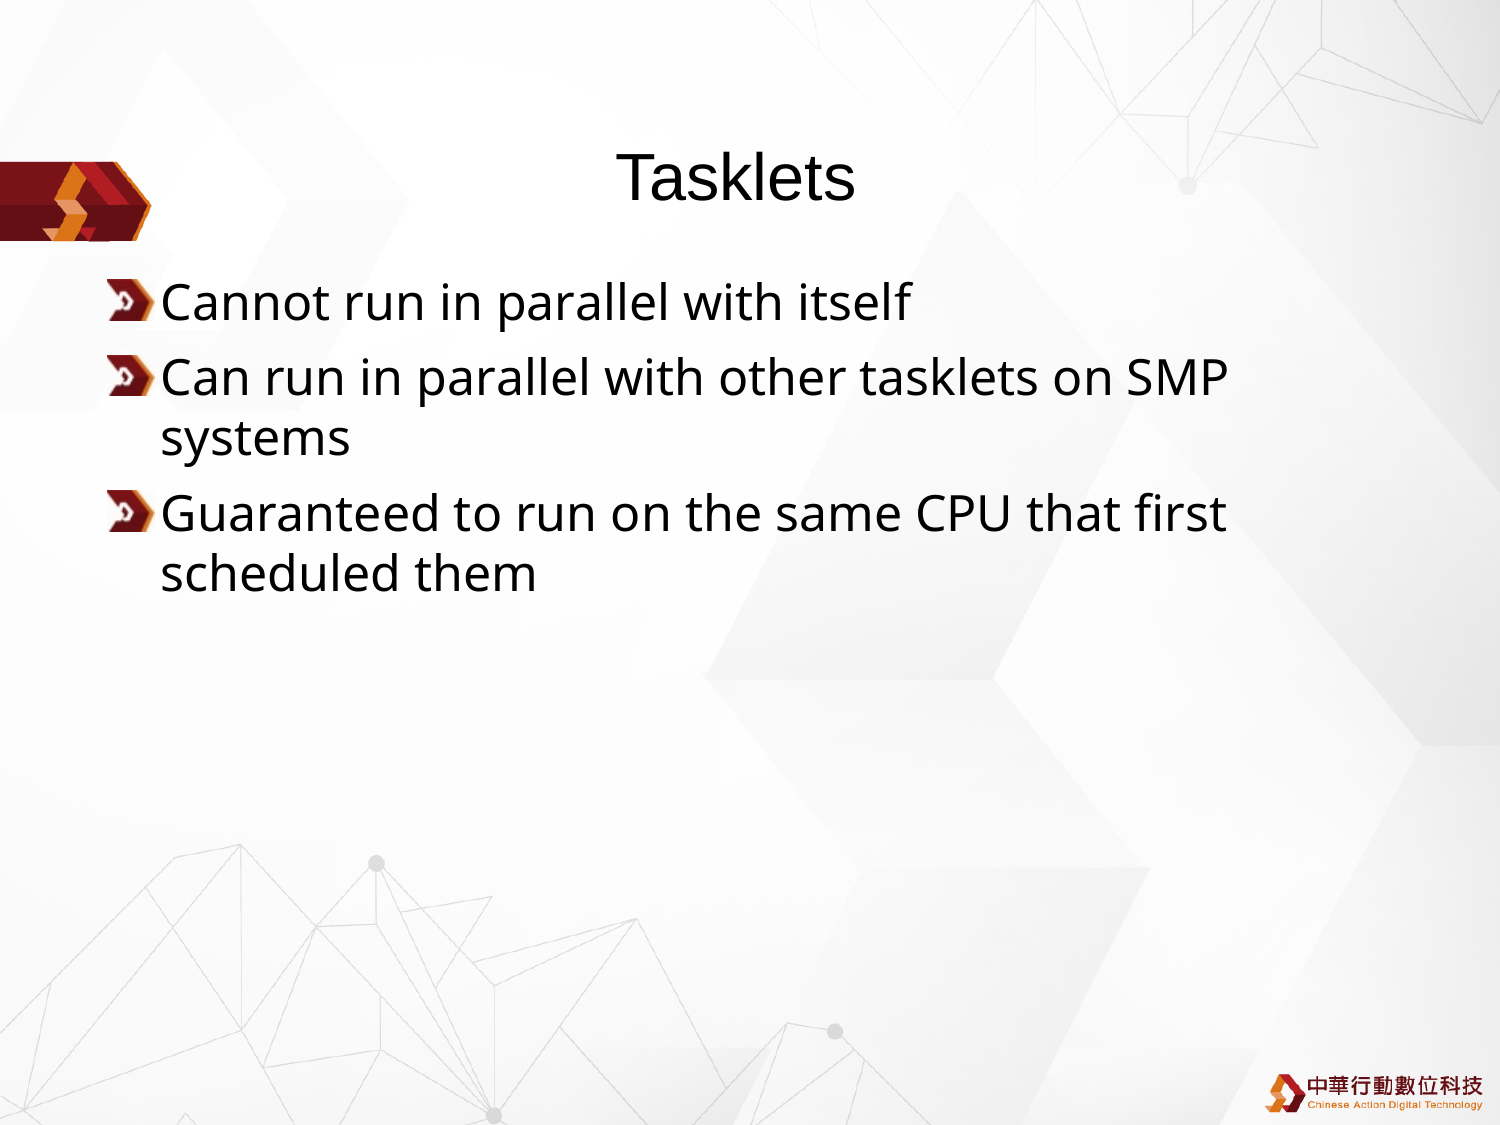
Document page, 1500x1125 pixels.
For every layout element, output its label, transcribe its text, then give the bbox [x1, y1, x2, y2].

picture [0, 0, 1500, 1125]
title Tasklets [106, 101, 1366, 254]
text_box Cannot run in parallel with itself Can run in parallel with other tasklets on SMP systems Guaranteed to run on the same CPU that first scheduled them [75, 262, 1426, 1006]
